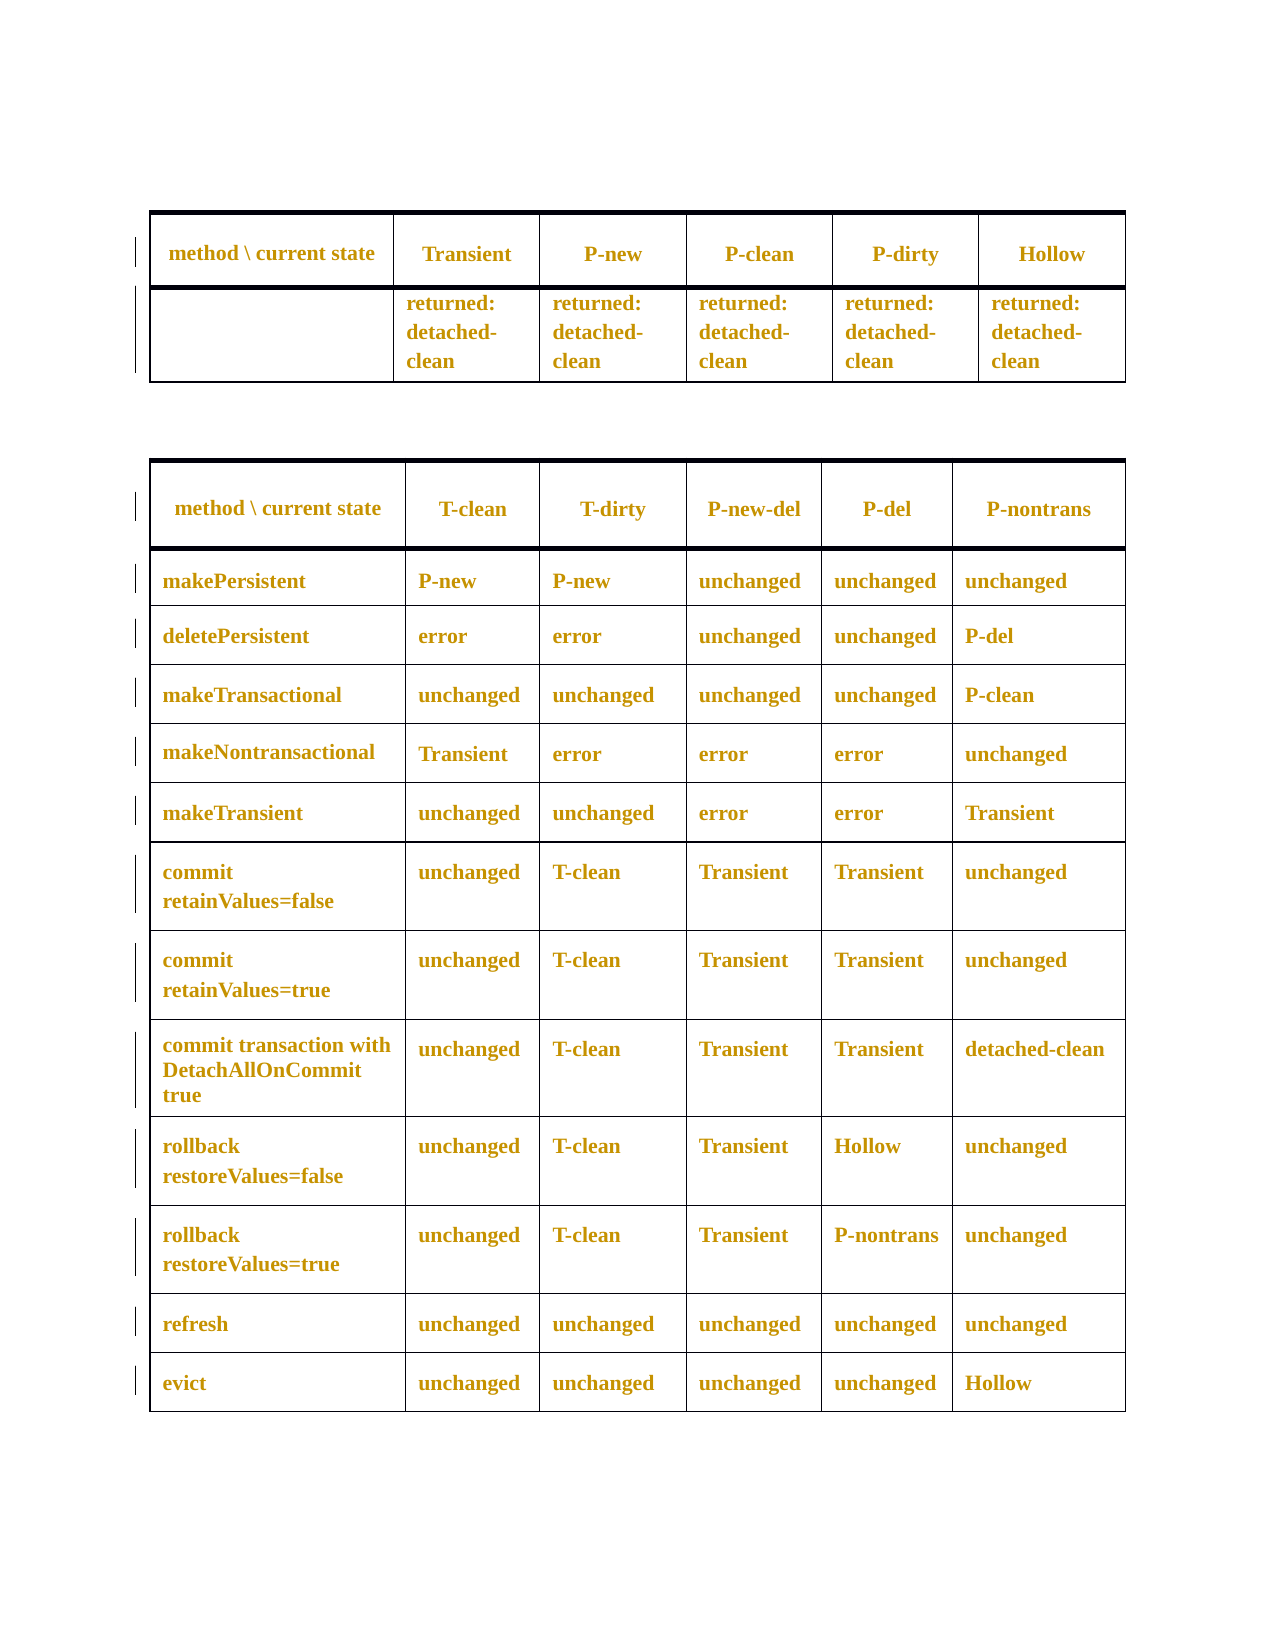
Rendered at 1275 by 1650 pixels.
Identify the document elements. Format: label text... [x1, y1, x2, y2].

table_cell unchanged [687, 606, 821, 664]
table_cell unchanged [406, 1294, 539, 1352]
table_cell commit transaction with DetachAllOnCommit true [151, 1020, 405, 1116]
table_cell error [540, 724, 686, 782]
table_cell error [406, 606, 539, 664]
table_cell returned: detached-clean [687, 290, 832, 381]
table_cell unchanged [540, 783, 686, 841]
table_cell unchanged [406, 1020, 539, 1116]
table_cell error [687, 783, 821, 841]
table_header P-dirty [833, 215, 978, 284]
table_cell Transient [687, 843, 821, 930]
table_header P-clean [687, 215, 832, 284]
table_cell Hollow [822, 1117, 952, 1204]
table_header method \ current state [151, 215, 393, 284]
table_cell unchanged [406, 1353, 539, 1411]
table_cell unchanged [540, 1294, 686, 1352]
table_cell rollback restoreValues=true [151, 1206, 405, 1293]
table_cell error [687, 724, 821, 782]
table_cell rollback restoreValues=false [151, 1117, 405, 1204]
table_cell Transient [822, 843, 952, 930]
table_cell unchanged [687, 551, 821, 605]
table_cell unchanged [953, 551, 1125, 605]
table_cell unchanged [953, 931, 1125, 1018]
table_cell unchanged [540, 1353, 686, 1411]
table_cell unchanged [687, 1294, 821, 1352]
table_cell unchanged [822, 606, 952, 664]
table_cell error [822, 783, 952, 841]
table_cell P-nontrans [822, 1206, 952, 1293]
table_cell unchanged [406, 931, 539, 1018]
table_cell Transient [406, 724, 539, 782]
table_cell Transient [687, 1020, 821, 1116]
table_cell Transient [822, 1020, 952, 1116]
table_cell [151, 290, 393, 381]
table_cell T-clean [540, 1206, 686, 1293]
table_header T-dirty [540, 463, 686, 546]
table_cell returned: detached-clean [833, 290, 978, 381]
table_header P-del [822, 463, 952, 546]
table_cell T-clean [540, 931, 686, 1018]
table_cell evict [151, 1353, 405, 1411]
table_header P-nontrans [953, 463, 1125, 546]
table_cell makePersistent [151, 551, 405, 605]
table_cell Hollow [953, 1353, 1125, 1411]
table_cell unchanged [687, 1353, 821, 1411]
table_cell makeNontransactional [151, 724, 405, 782]
table_cell unchanged [406, 783, 539, 841]
table_cell unchanged [406, 1117, 539, 1204]
table_cell commit retainValues=true [151, 931, 405, 1018]
table_cell unchanged [540, 665, 686, 723]
table_cell deletePersistent [151, 606, 405, 664]
table_cell detached-clean [953, 1020, 1125, 1116]
table_cell unchanged [406, 665, 539, 723]
table_header T-clean [406, 463, 539, 546]
table_cell P-del [953, 606, 1125, 664]
table_cell makeTransactional [151, 665, 405, 723]
table_header Hollow [979, 215, 1125, 284]
table_cell unchanged [822, 665, 952, 723]
table_cell P-new [540, 551, 686, 605]
table_cell returned: detached-clean [540, 290, 686, 381]
table_cell P-new [406, 551, 539, 605]
table_cell unchanged [822, 1353, 952, 1411]
table_cell Transient [953, 783, 1125, 841]
table_header P-new [540, 215, 686, 284]
table_cell returned: detached-clean [979, 290, 1125, 381]
table_cell commit retainValues=false [151, 843, 405, 930]
table_header method \ current state [151, 463, 405, 546]
table_cell Transient [822, 931, 952, 1018]
table_cell Transient [687, 1206, 821, 1293]
table_header P-new-del [687, 463, 821, 546]
table_cell Transient [687, 931, 821, 1018]
table_cell returned: detached-clean [394, 290, 539, 381]
table_cell refresh [151, 1294, 405, 1352]
table_cell unchanged [953, 1294, 1125, 1352]
table_cell T-clean [540, 843, 686, 930]
table_cell unchanged [953, 1117, 1125, 1204]
table_cell unchanged [822, 551, 952, 605]
table_cell unchanged [406, 843, 539, 930]
table_cell P-clean [953, 665, 1125, 723]
table_cell unchanged [953, 843, 1125, 930]
table_cell unchanged [406, 1206, 539, 1293]
table_cell T-clean [540, 1020, 686, 1116]
table_cell error [822, 724, 952, 782]
table_cell unchanged [822, 1294, 952, 1352]
table_cell error [540, 606, 686, 664]
table_cell unchanged [687, 665, 821, 723]
table_header Transient [394, 215, 539, 284]
table_cell unchanged [953, 724, 1125, 782]
table_cell Transient [687, 1117, 821, 1204]
table_cell T-clean [540, 1117, 686, 1204]
table_cell makeTransient [151, 783, 405, 841]
table_cell unchanged [953, 1206, 1125, 1293]
